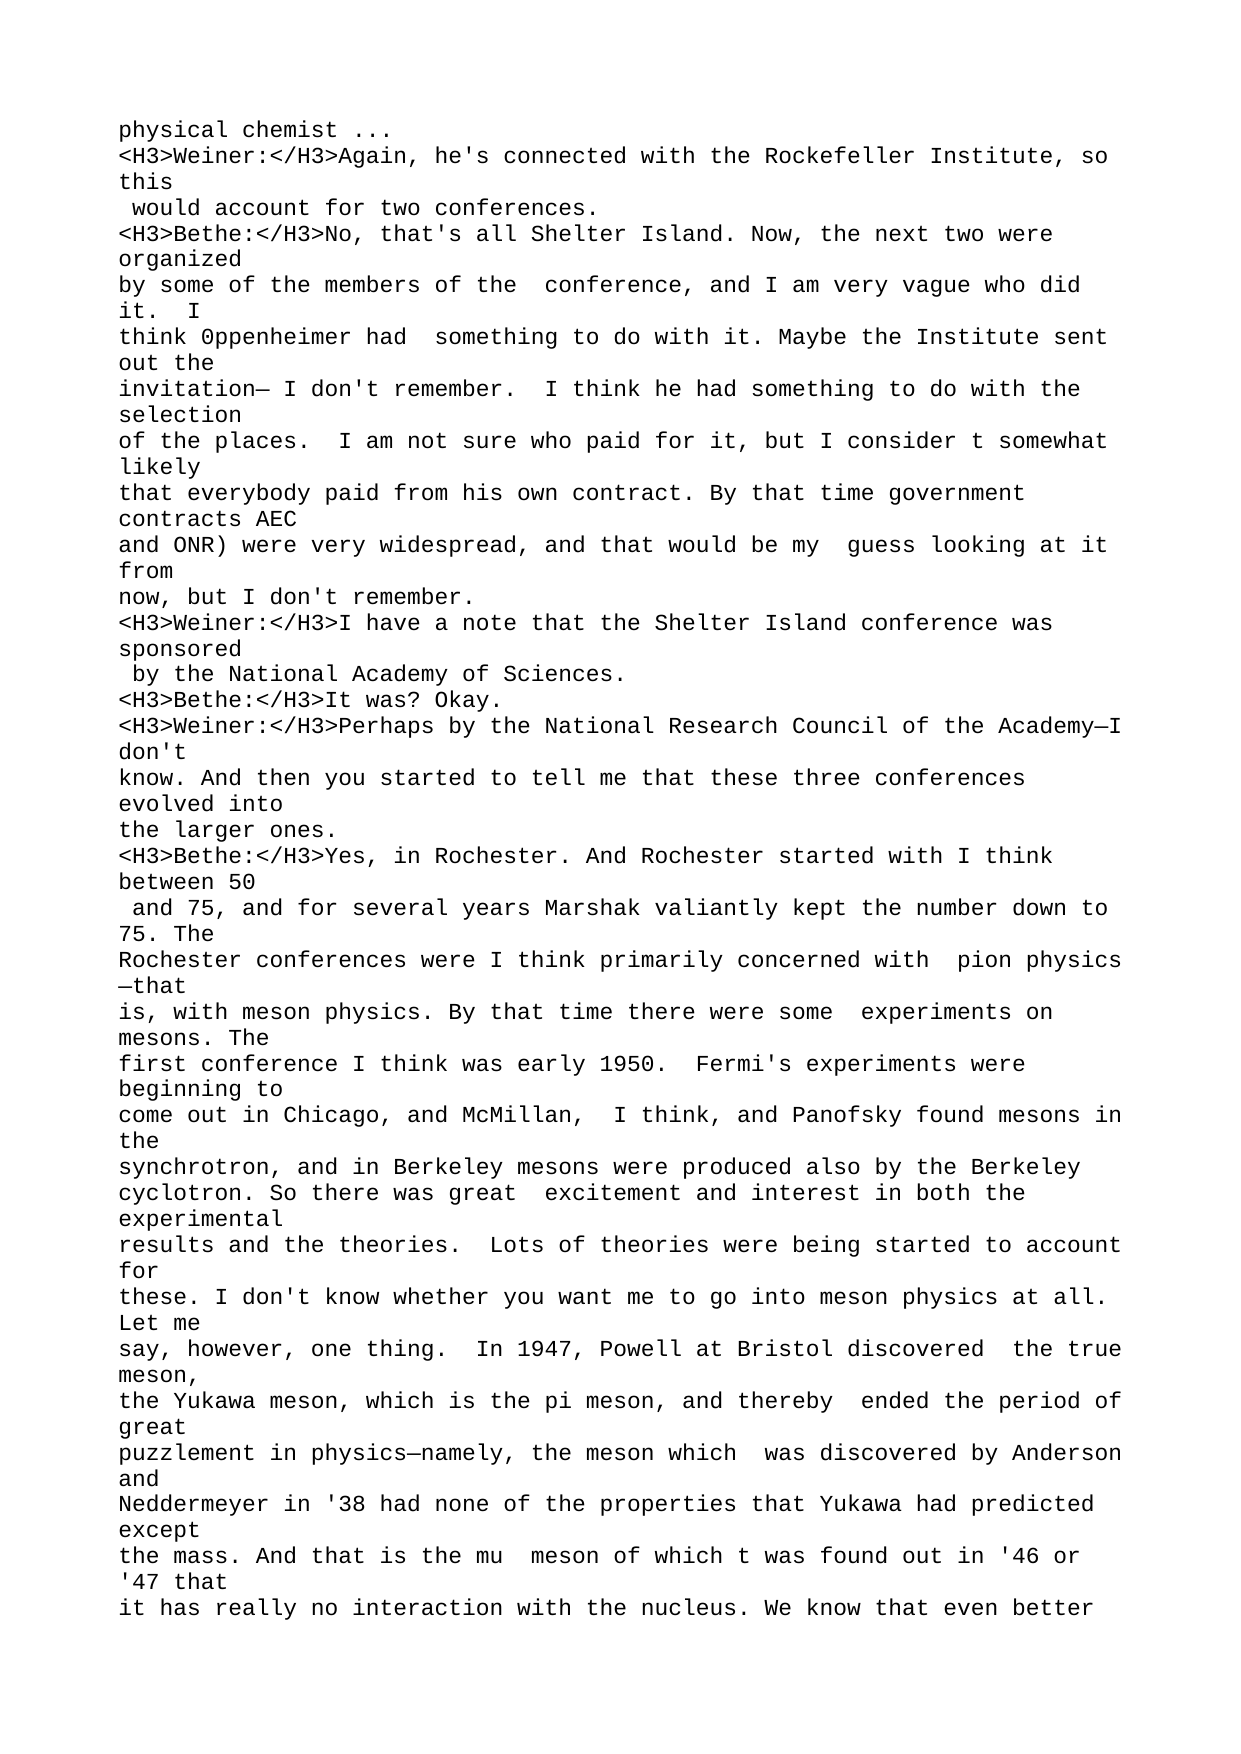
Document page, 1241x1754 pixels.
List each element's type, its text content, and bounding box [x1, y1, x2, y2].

text physical chemist ... [118, 118, 1122, 144]
text of the places. I am not sure who paid for it, but I consider t somewhat likely [118, 429, 1122, 481]
text by the National Academy of Sciences. [118, 663, 1122, 689]
text say, however, one thing. In 1947, Powell at Bristol discovered the true meson, [118, 1337, 1122, 1389]
text is, with meson physics. By that time there were some experiments on mesons. The [118, 1000, 1122, 1052]
text and 75, and for several years Marshak valiantly kept the number down to 75. The [118, 896, 1122, 948]
text first conference I think was early 1950. Fermi's experiments were beginning to [118, 1052, 1122, 1104]
text would account for two conferences. [118, 196, 1122, 222]
text come out in Chicago, and McMillan, I think, and Panofsky found mesons in the [118, 1104, 1122, 1156]
text Rochester conferences were I think primarily concerned with pion physics—that [118, 948, 1122, 1000]
text Neddermeyer in '38 had none of the properties that Yukawa had predicted except [118, 1493, 1122, 1545]
text <H3>Bethe:</H3>No, that's all Shelter Island. Now, the next two were organized [118, 222, 1122, 274]
text these. I don't know whether you want me to go into meson physics at all. Let me [118, 1285, 1122, 1337]
text <H3>Weiner:</H3>Again, he's connected with the Rockefeller Institute, so this [118, 144, 1122, 196]
text <H3>Weiner:</H3>Perhaps by the National Research Council of the Academy—I don't [118, 715, 1122, 767]
text that everybody paid from his own contract. By that time government contracts AEC [118, 481, 1122, 533]
text and ONR) were very widespread, and that would be my guess looking at it from [118, 533, 1122, 585]
text <H3>Bethe:</H3>It was? Okay. [118, 689, 1122, 715]
text now, but I don't remember. [118, 585, 1122, 611]
text cyclotron. So there was great excitement and interest in both the experimental [118, 1182, 1122, 1233]
text results and the theories. Lots of theories were being started to account for [118, 1233, 1122, 1285]
text it has really no interaction with the nucleus. We know that even better [118, 1597, 1122, 1622]
text puzzlement in physics—namely, the meson which was discovered by Anderson and [118, 1441, 1122, 1493]
text synchrotron, and in Berkeley mesons were produced also by the Berkeley [118, 1156, 1122, 1182]
text <H3>Weiner:</H3>I have a note that the Shelter Island conference was sponsored [118, 611, 1122, 663]
text think 0ppenheimer had something to do with it. Maybe the Institute sent out the [118, 326, 1122, 377]
text the larger ones. [118, 818, 1122, 844]
text the Yukawa meson, which is the pi meson, and thereby ended the period of great [118, 1389, 1122, 1441]
text know. And then you started to tell me that these three conferences evolved into [118, 767, 1122, 818]
text <H3>Bethe:</H3>Yes, in Rochester. And Rochester started with I think between 50 [118, 844, 1122, 896]
text invitation— I don't remember. I think he had something to do with the selection [118, 377, 1122, 429]
text the mass. And that is the mu meson of which t was found out in '46 or '47 that [118, 1545, 1122, 1597]
text by some of the members of the conference, and I am very vague who did it. I [118, 274, 1122, 326]
